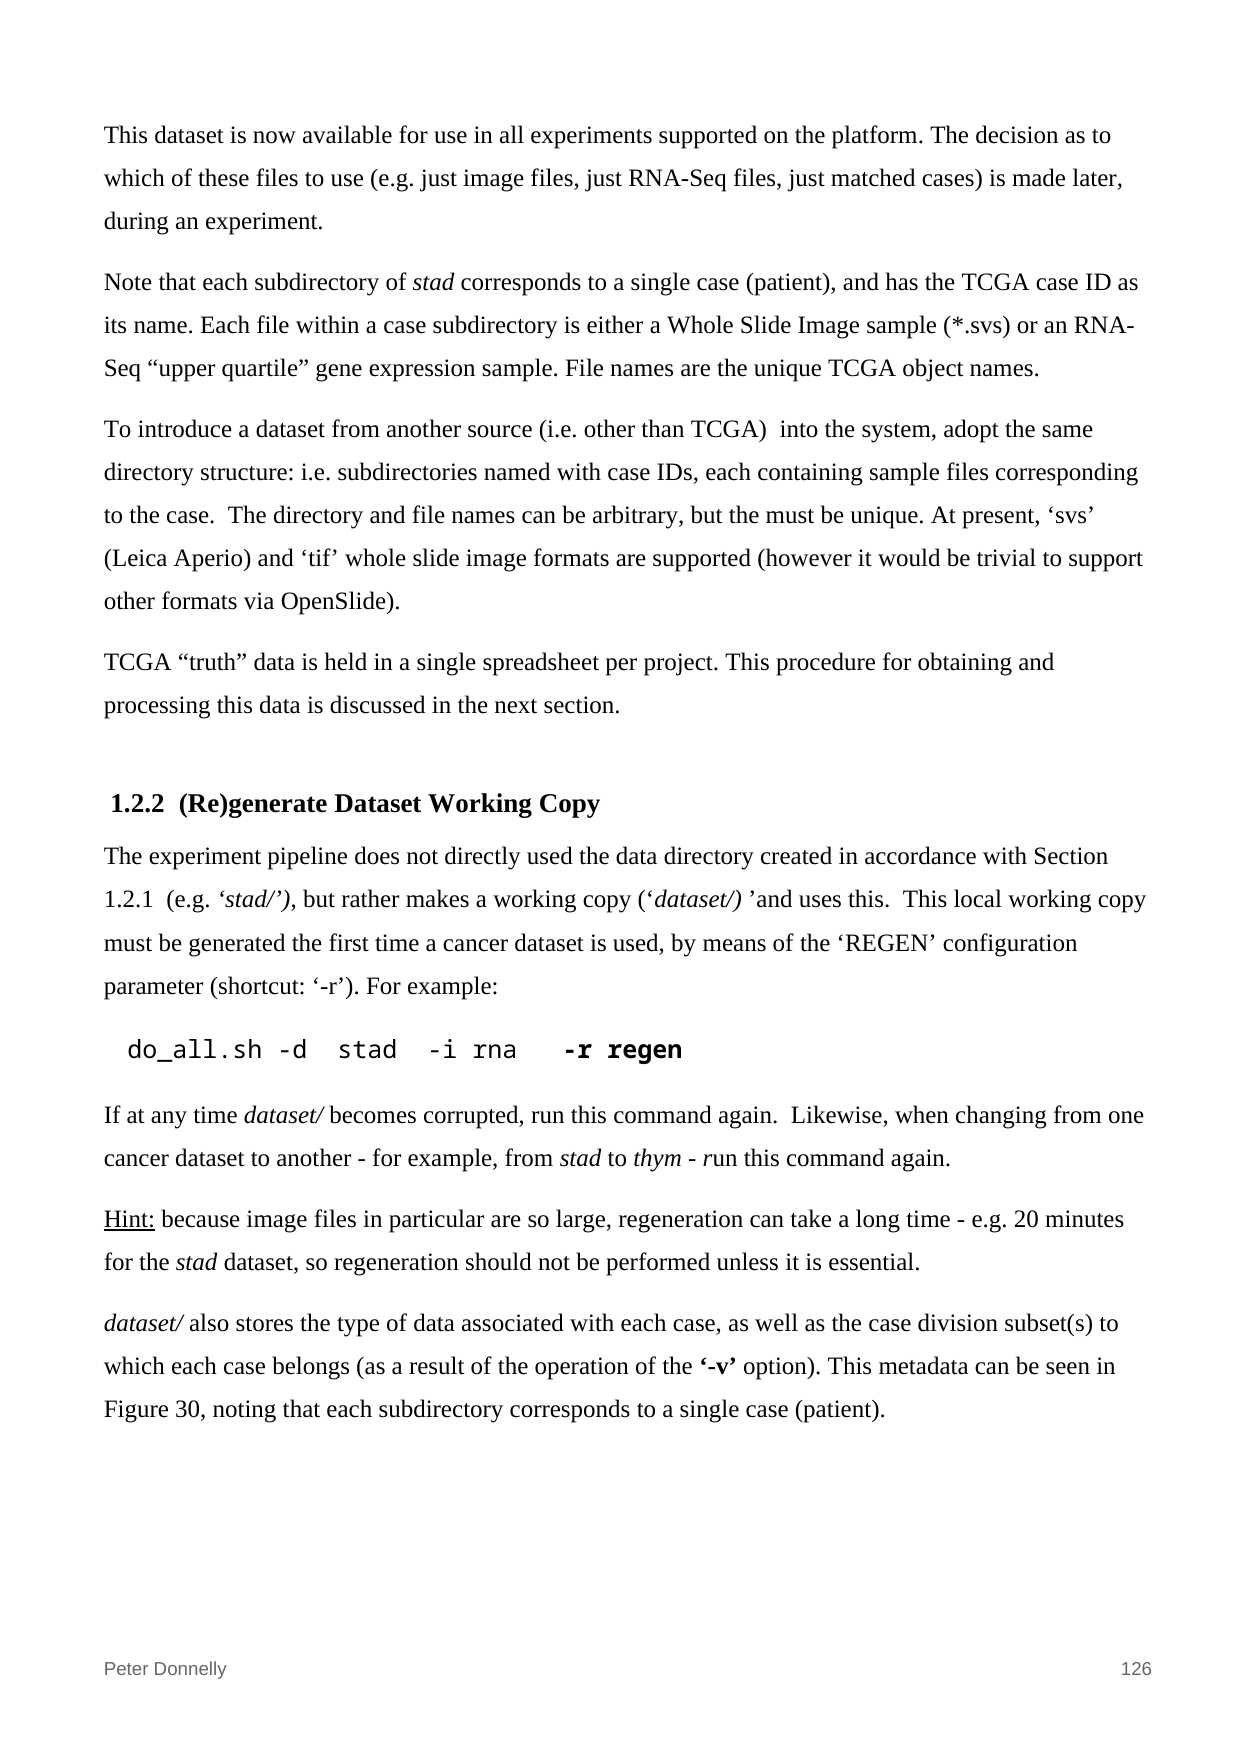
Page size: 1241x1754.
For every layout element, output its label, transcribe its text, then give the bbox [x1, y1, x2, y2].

text To introduce a dataset from another source (i.e. other than TCGA) into the system, adopt the same directory structure: i.e. subdirectories named with case IDs, each containing sample files corresponding to the case. The directory and file names can be arbitrary, but the must be unique. At present, ‘svs’ (Leica Aperio) and ‘tif’ whole slide image formats are supported (however it would be trivial to support other formats via OpenSlide). [103, 414, 1146, 615]
text If at any time dataset/ becomes corrupted, run this command again. Likewise, when changing from one cancer dataset to another - for example, from stad to thym - run this command again. [103, 1100, 1146, 1172]
subtitle (Re)generate Dataset Working Copy [103, 787, 1146, 818]
text The experiment pipeline does not directly used the data directory created in accordance with Section 1.2.1 (e.g. ‘stad/’), but rather makes a working copy (‘dataset/) ’and uses this. This local working copy must be generated the first time a cancer dataset is used, by means of the ‘REGEN’ configuration parameter (shortcut: ‘-r’). For example: [103, 841, 1146, 999]
text TCGA “truth” data is held in a single spreadsheet per project. This procedure for obtaining and processing this data is discussed in the next section. [103, 647, 1146, 719]
text This dataset is now available for use in all experiments supported on the platform. The decision as to which of these files to use (e.g. just image files, just RNA-Seq files, just matched cases) is made later, during an experiment. [103, 120, 1146, 235]
text dataset/ also stores the type of data associated with each case, as well as the case division subset(s) to which each case belongs (as a result of the operation of the ‘-v’ option). This metadata can be seen in Figure 30, noting that each subdirectory corresponds to a single case (patient). [103, 1308, 1146, 1423]
text do_all.sh -d stad -i rna -r regen [127, 1032, 1146, 1066]
text Hint: because image files in particular are so large, regeneration can take a long time - e.g. 20 minutes for the stad dataset, so regeneration should not be performed unless it is essential. [103, 1204, 1146, 1276]
text Note that each subdirectory of stad corresponds to a single case (patient), and has the TCGA case ID as its name. Each file within a case subdirectory is either a Whole Slide Image sample (*.svs) or an RNA-Seq “upper quartile” gene expression sample. File names are the unique TCGA object names. [103, 267, 1146, 382]
